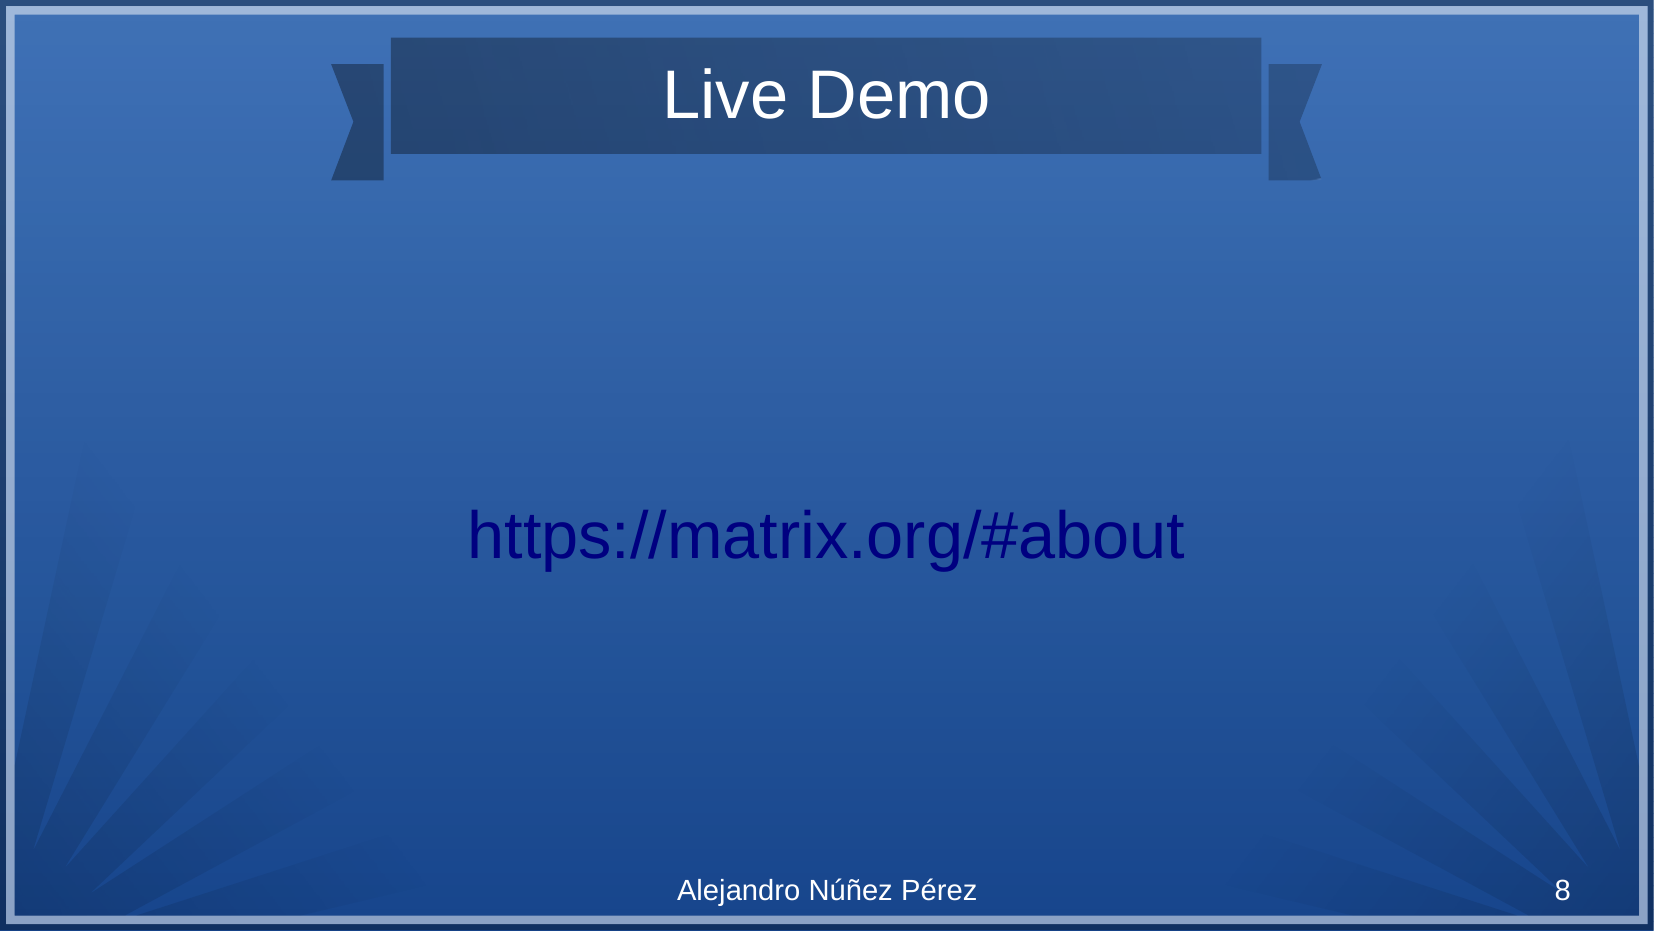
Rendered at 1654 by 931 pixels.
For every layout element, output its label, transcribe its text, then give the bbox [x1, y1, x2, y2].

title Live Demo [389, 35, 1264, 154]
subtitle https://matrix.org/#about [82, 224, 1571, 848]
